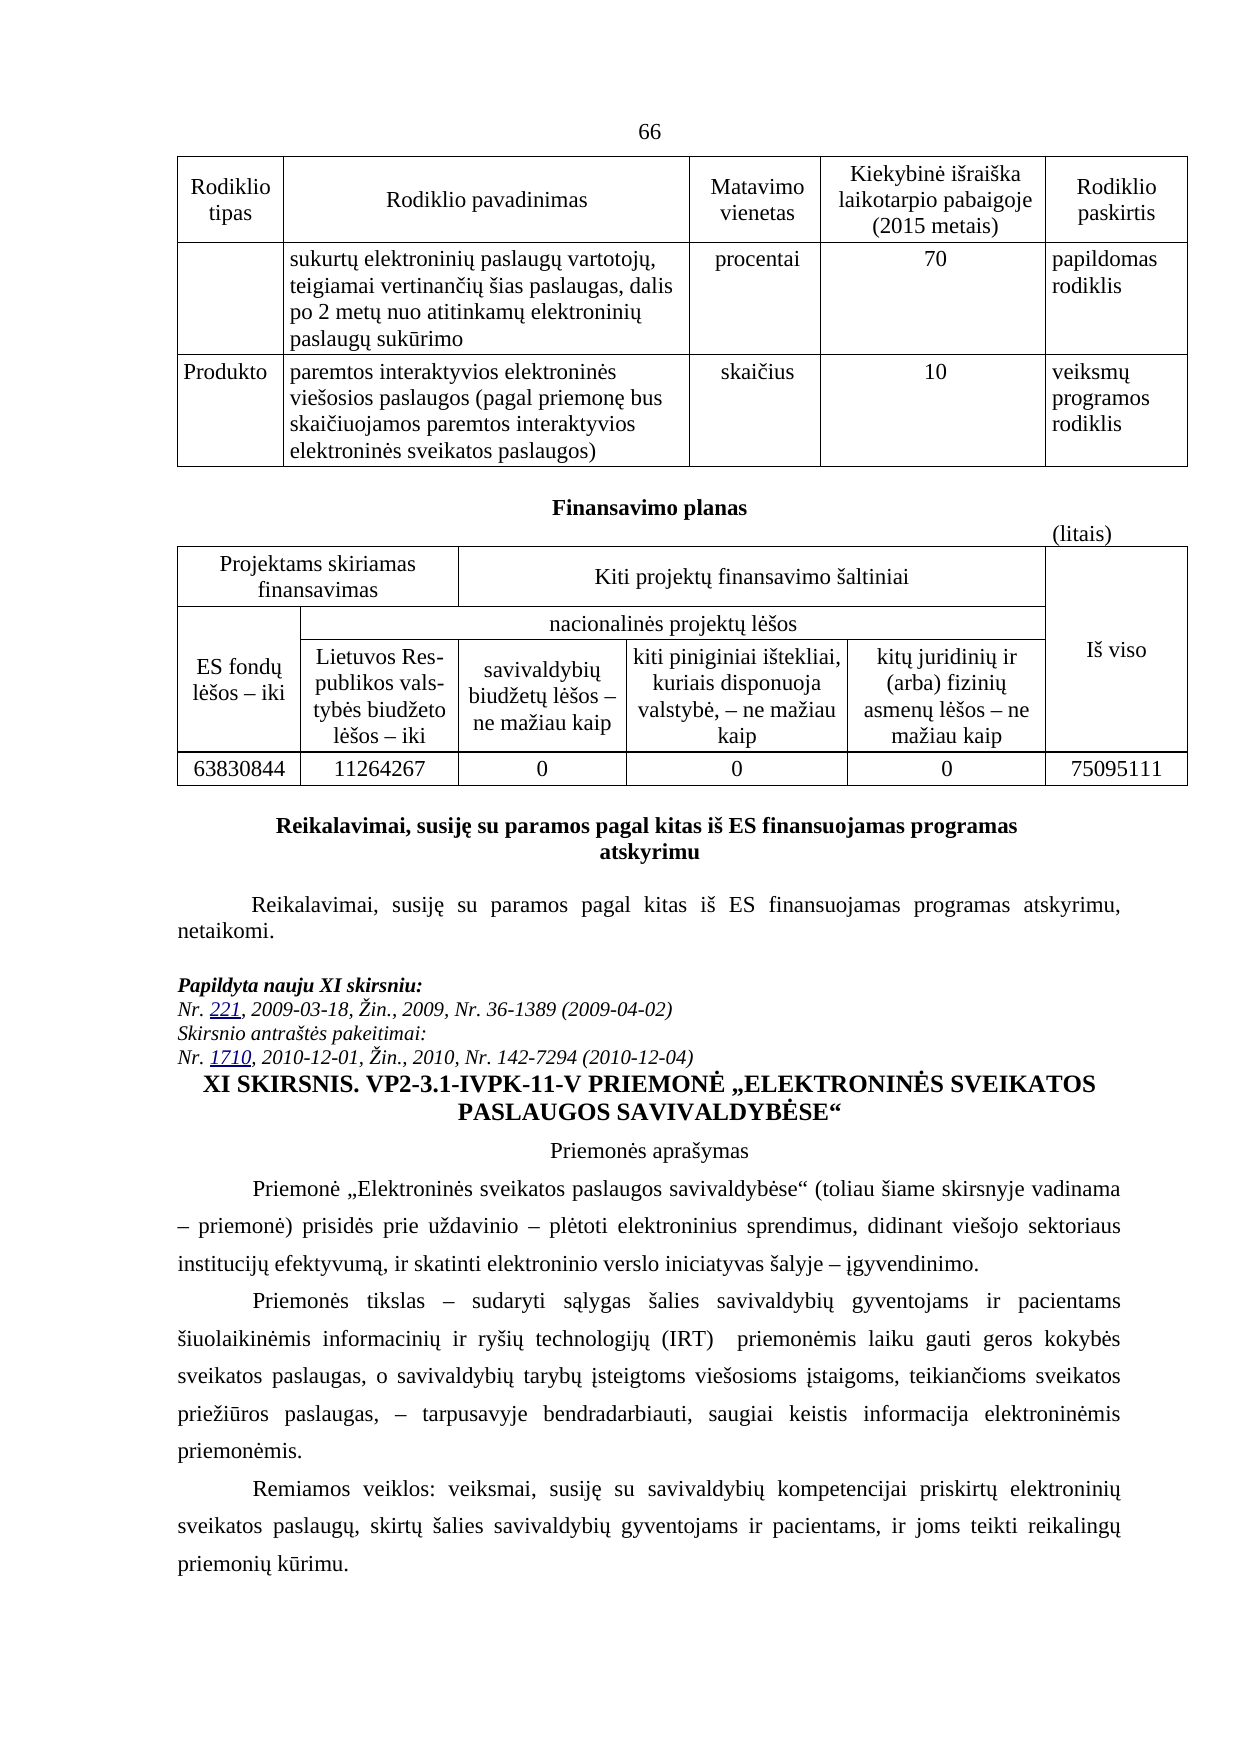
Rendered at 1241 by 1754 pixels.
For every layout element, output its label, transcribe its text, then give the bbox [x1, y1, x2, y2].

text Priemonės tikslas – sudaryti sąlygas šalies savivaldybių gyventojams ir pacientams šiuolaikinėmis informacinių ir ryšių technologijų (IRT) priemonėmis laiku gauti geros kokybės sveikatos paslaugas, o savivaldybių tarybų įsteigtoms viešosioms įstaigoms, teikiančioms sveikatos priežiūros paslaugas, – tarpusavyje bendradarbiauti, saugiai keistis informacija elektroninėmis priemonėmis. [177, 1276, 1122, 1464]
table_cell 0 [848, 753, 1045, 784]
table_cell paremtos interaktyvios elektroninės viešosios paslaugos (pagal priemonę bus skaičiuojamos paremtos interaktyvios elektroninės sveikatos paslaugos) [284, 355, 689, 466]
table_header Matavimo vienetas [690, 157, 820, 242]
text Reikalavimai, susiję su paramos pagal kitas iš ES finansuojamas programas atskyrimu, netaikomi. [177, 891, 1122, 944]
table_header Iš viso [1046, 547, 1187, 751]
table_cell kiti piniginiai ištekliai, kuriais disponuoja valstybė, – ne mažiau kaip [627, 640, 847, 751]
text Remiamos veiklos: veiksmai, susiję su savivaldybių kompetencijai priskirtų elektroninių sveikatos paslaugų, skirtų šalies savivaldybių gyventojams ir pacientams, ir joms teikti reikalingų priemonių kūrimu. [177, 1464, 1122, 1576]
text Priemonė „Elektroninės sveikatos paslaugos savivaldybėse“ (toliau šiame skirsnyje vadinama – priemonė) prisidės prie uždavinio – plėtoti elektroninius sprendimus, didinant viešojo sektoriaus institucijų efektyvumą, ir skatinti elektroninio verslo iniciatyvas šalyje – įgyvendinimo. [177, 1164, 1122, 1276]
table_cell 11264267 [301, 753, 458, 784]
table_cell nacionalinės projektų lėšos [301, 607, 1045, 639]
table_header Kiti projektų finansavimo šaltiniai [459, 547, 1045, 606]
table_cell [178, 243, 283, 354]
text Nr. 221, 2009-03-18, Žin., 2009, Nr. 36-1389 (2009-04-02) [177, 997, 1122, 1021]
text Reikalavimai, susiję su paramos pagal kitas iš ES finansuojamas programas atskyrimu [177, 812, 1122, 865]
text XI SKIRSNIS. VP2-3.1-IVPK-11-V PRIEMONĖ „ELEKTRONINĖS SVEIKATOS PASLAUGOS SAVIVALDYBĖSE“ [177, 1069, 1122, 1126]
table_cell Lietuvos Res­publikos vals­tybės biudžeto lėšos – iki [301, 640, 458, 751]
table_cell sukurtų elektroninių paslaugų vartotojų, teigiamai vertinančių šias paslaugas, dalis po 2 metų nuo atitinkamų elektroninių paslaugų sukūrimo [284, 243, 689, 354]
table_cell papildomas rodiklis [1046, 243, 1187, 354]
table_cell 70 [821, 243, 1045, 354]
table_cell 63830844 [178, 753, 300, 784]
text Finansavimo planas [177, 493, 1122, 520]
text (litais) [177, 520, 1112, 546]
table_header Rodiklio tipas [178, 157, 283, 242]
table_cell savivaldybių biudžetų lėšos – ne mažiau kaip [459, 640, 626, 751]
table_header Rodiklio pavadinimas [284, 157, 689, 242]
table_header Rodiklio paskirtis [1046, 157, 1187, 242]
table_cell 10 [821, 355, 1045, 466]
table_cell procentai [690, 243, 820, 354]
table_header Projektams skiriamas finansavimas [178, 547, 458, 606]
table_header Kiekybinė išraiška laikotarpio pabaigoje (2015 metais) [821, 157, 1045, 242]
table_cell kitų juridinių ir (arba) fizinių asmenų lėšos – ne mažiau kaip [848, 640, 1045, 751]
table_cell Produkto [178, 355, 283, 466]
table_cell skaičius [690, 355, 820, 466]
text Priemonės aprašymas [177, 1126, 1122, 1164]
table_cell 0 [459, 753, 626, 784]
table_cell 75095111 [1046, 753, 1187, 784]
text Skirsnio antraštės pakeitimai: [177, 1021, 1122, 1045]
text Nr. 1710, 2010-12-01, Žin., 2010, Nr. 142-7294 (2010-12-04) [177, 1045, 1122, 1069]
table_cell veiksmų programos rodiklis [1046, 355, 1187, 466]
text Papildyta nauju XI skirsniu: [177, 972, 1122, 997]
table_cell ES fondų lėšos – iki [178, 607, 300, 751]
table_cell 0 [627, 753, 847, 784]
